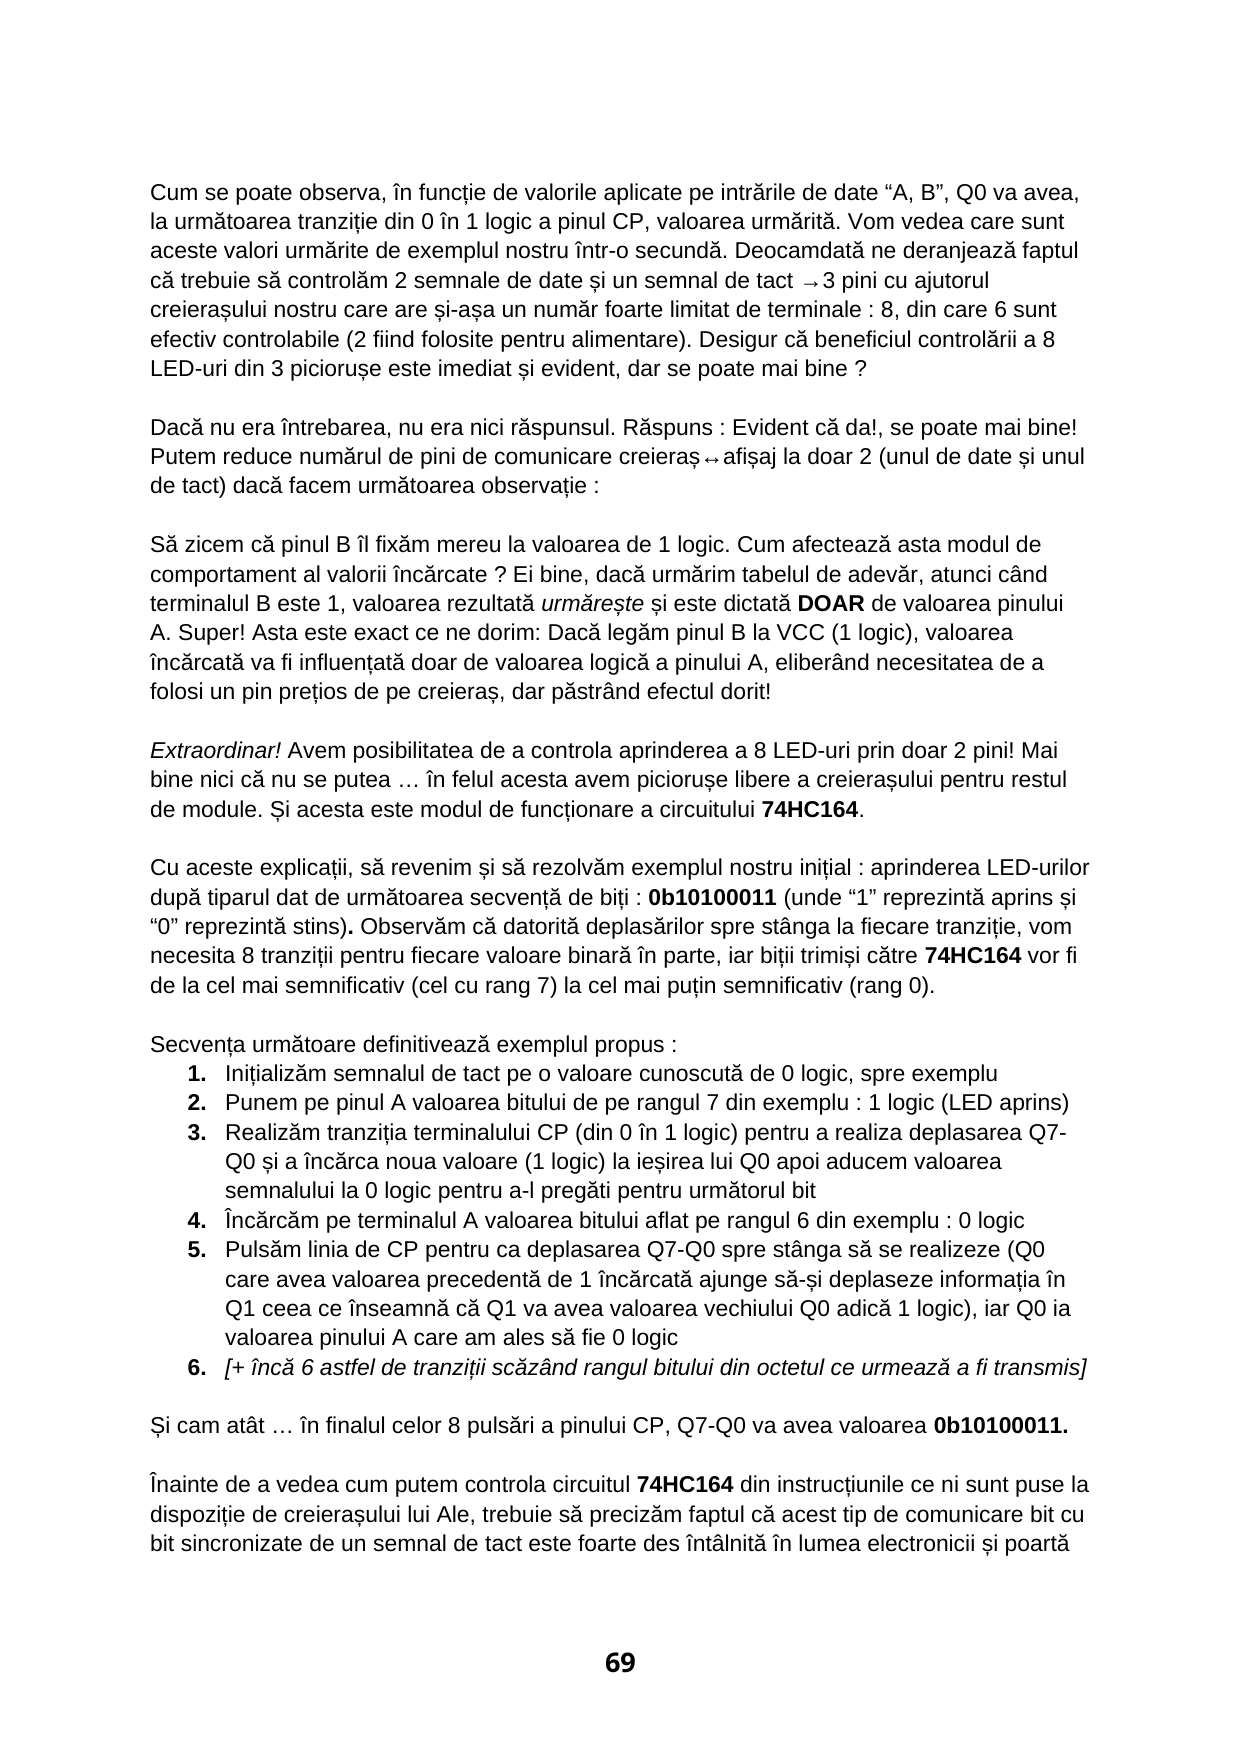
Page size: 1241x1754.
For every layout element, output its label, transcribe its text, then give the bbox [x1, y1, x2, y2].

list Realizăm tranziția terminalului CP (din 0 în 1 logic) pentru a realiza deplasarea Q7-Q0 și a încărca noua valoare (1 logic) la ieșirea lui Q0 apoi aducem valoarea semnalului la 0 logic pentru a-l pregăti pentru următorul bit [187, 1119, 1090, 1204]
text Și cam atât … în finalul celor 8 pulsări a pinului CP, Q7-Q0 va avea valoarea 0b10100011. [150, 1413, 1090, 1439]
list Pulsăm linia de CP pentru ca deplasarea Q7-Q0 spre stânga să se realizeze (Q0 care avea valoarea precedentă de 1 încărcată ajunge să-și deplaseze informația în Q1 ceea ce înseamnă că Q1 va avea valoarea vechiului Q0 adică 1 logic), iar Q0 ia valoarea pinului A care am ales să fie 0 logic [187, 1237, 1090, 1351]
list Încărcăm pe terminalul A valoarea bitului aflat pe rangul 6 din exemplu : 0 logic [187, 1207, 1090, 1233]
text Înainte de a vedea cum putem controla circuitul 74HC164 din instrucțiunile ce ni sunt puse la dispoziție de creierașului lui Ale, trebuie să precizăm faptul că acest tip de comunicare bit cu bit sincronizate de un semnal de tact este foarte des întâlnită în lumea electronicii și poartă [150, 1472, 1090, 1556]
text Extraordinar! Avem posibilitatea de a controla aprinderea a 8 LED-uri prin doar 2 pini! Mai bine nici că nu se putea … în felul acesta avem piciorușe libere a creierașului pentru restul de module. Și acesta este modul de funcționare a circuitului 74HC164. [150, 737, 1090, 822]
text Dacă nu era întrebarea, nu era nici răspunsul. Răspuns : Evident că da!, se poate mai bine! Putem reduce numărul de pini de comunicare creieraș↔afișaj la doar 2 (unul de date și unul de tact) dacă facem următoarea observație : [150, 414, 1090, 499]
text Cu aceste explicații, să revenim și să rezolvăm exemplul nostru inițial : aprinderea LED-urilor după tiparul dat de următoarea secvență de biți : 0b10100011 (unde “1” reprezintă aprins și “0” reprezintă stins). Observăm că datorită deplasărilor spre stânga la fiecare tranziție, vom necesita 8 tranziții pentru fiecare valoare binară în parte, iar biții trimiși către 74HC164 vor fi de la cel mai semnificativ (cel cu rang 7) la cel mai puțin semnificativ (rang 0). [150, 855, 1090, 998]
text Secvența următoare definitivează exemplul propus : [150, 1031, 1090, 1057]
list Punem pe pinul A valoarea bitului de pe rangul 7 din exemplu : 1 logic (LED aprins) [187, 1090, 1090, 1116]
list Inițializăm semnalul de tact pe o valoare cunoscută de 0 logic, spre exemplu [187, 1061, 1090, 1086]
list [+ încă 6 astfel de tranziții scăzând rangul bitului din octetul ce urmează a fi transmis] [187, 1354, 1090, 1380]
text Cum se poate observa, în funcție de valorile aplicate pe intrările de date “A, B”, Q0 va avea, la următoarea tranziție din 0 în 1 logic a pinul CP, valoarea urmărită. Vom vedea care sunt aceste valori urmărite de exemplul nostru într-o secundă. Deocamdată ne deranjează faptul că trebuie să controlăm 2 semnale de date și un semnal de tact →3 pini cu ajutorul creierașului nostru care are și-așa un număr foarte limitat de terminale : 8, din care 6 sunt efectiv controlabile (2 fiind folosite pentru alimentare). Desigur că beneficiul controlării a 8 LED-uri din 3 piciorușe este imediat și evident, dar se poate mai bine ? [150, 179, 1090, 381]
text Să zicem că pinul B îl fixăm mereu la valoarea de 1 logic. Cum afectează asta modul de comportament al valorii încărcate ? Ei bine, dacă urmărim tabelul de adevăr, atunci când terminalul B este 1, valoarea rezultată urmărește și este dictată DOAR de valoarea pinului A. Super! Asta este exact ce ne dorim: Dacă legăm pinul B la VCC (1 logic), valoarea încărcată va fi influențată doar de valoarea logică a pinului A, eliberând necesitatea de a folosi un pin prețios de pe creieraș, dar păstrând efectul dorit! [150, 532, 1090, 704]
